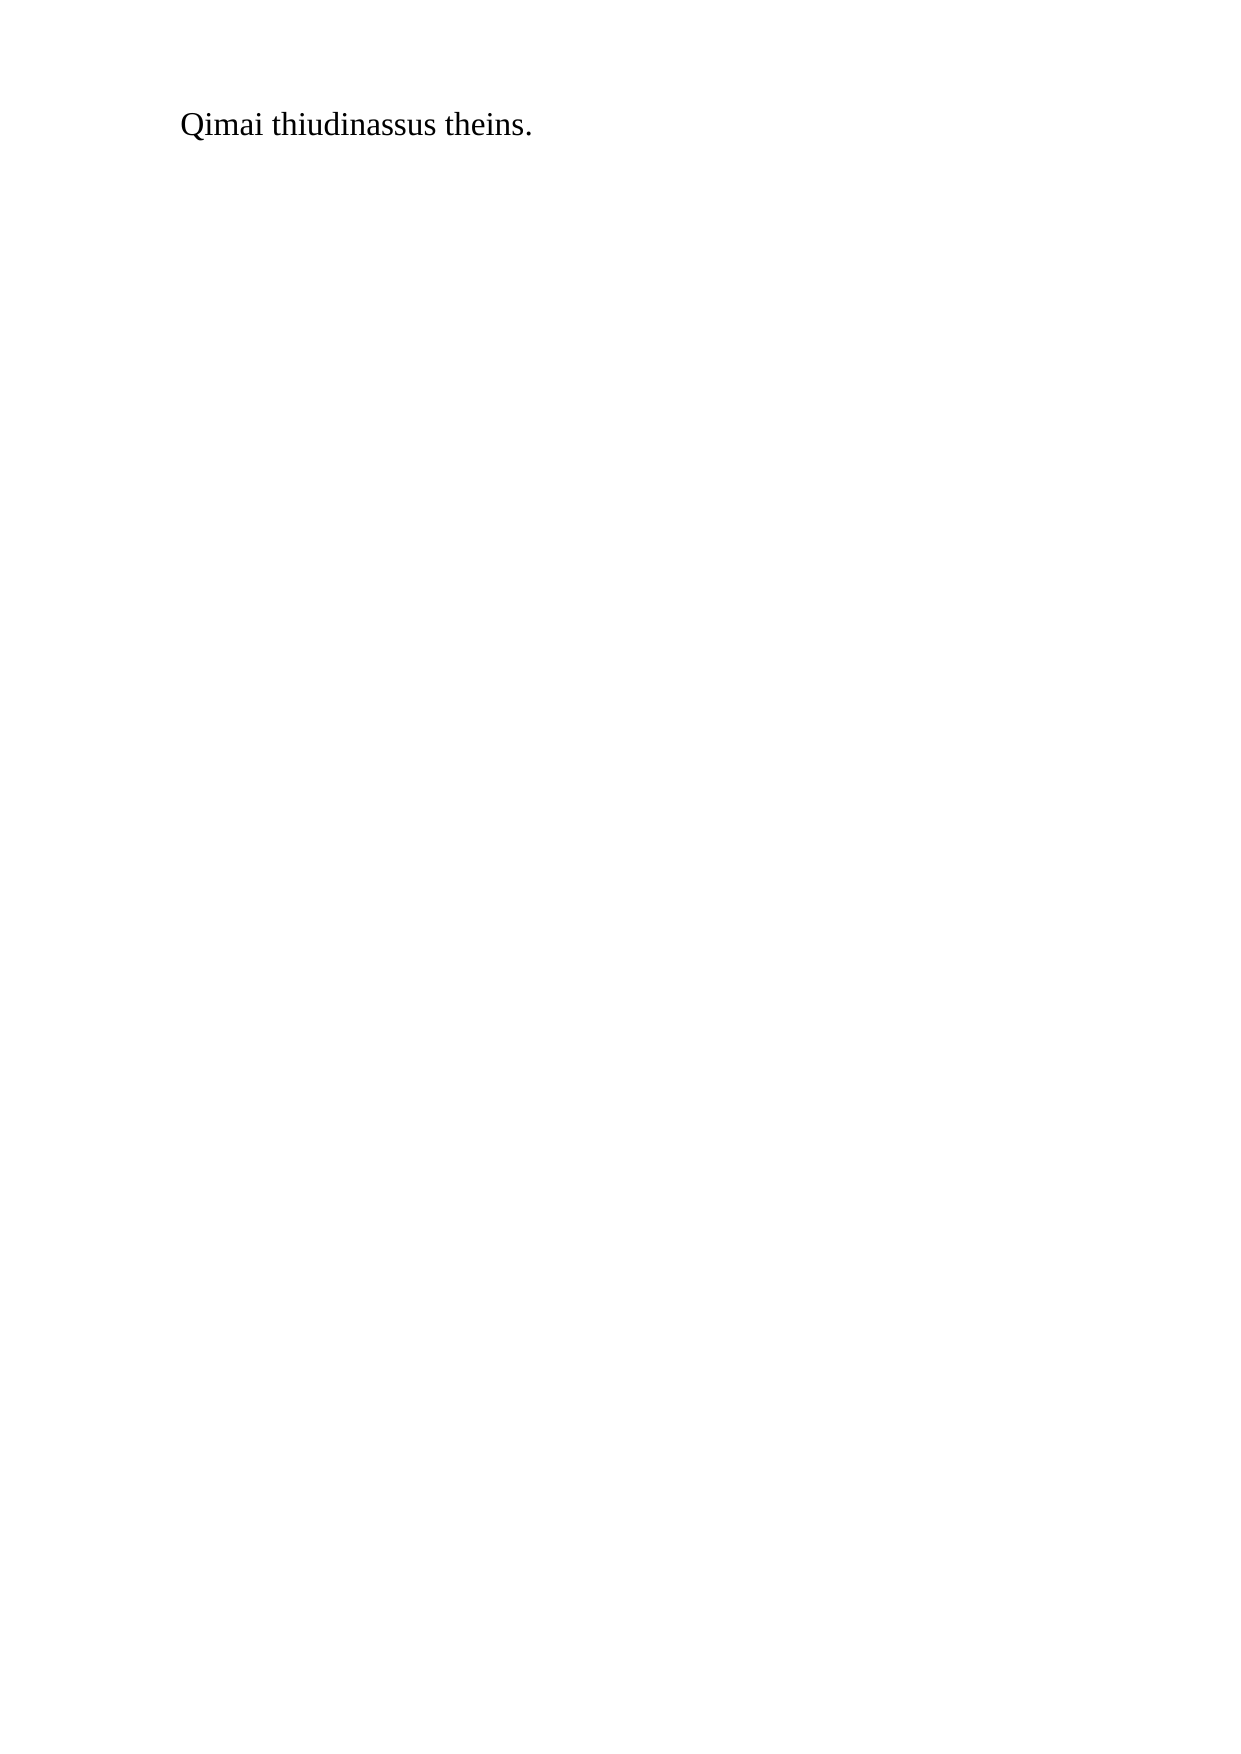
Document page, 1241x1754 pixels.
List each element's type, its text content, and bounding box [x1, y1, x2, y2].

text Qimai thiudinassus theins. [180, 104, 1085, 143]
